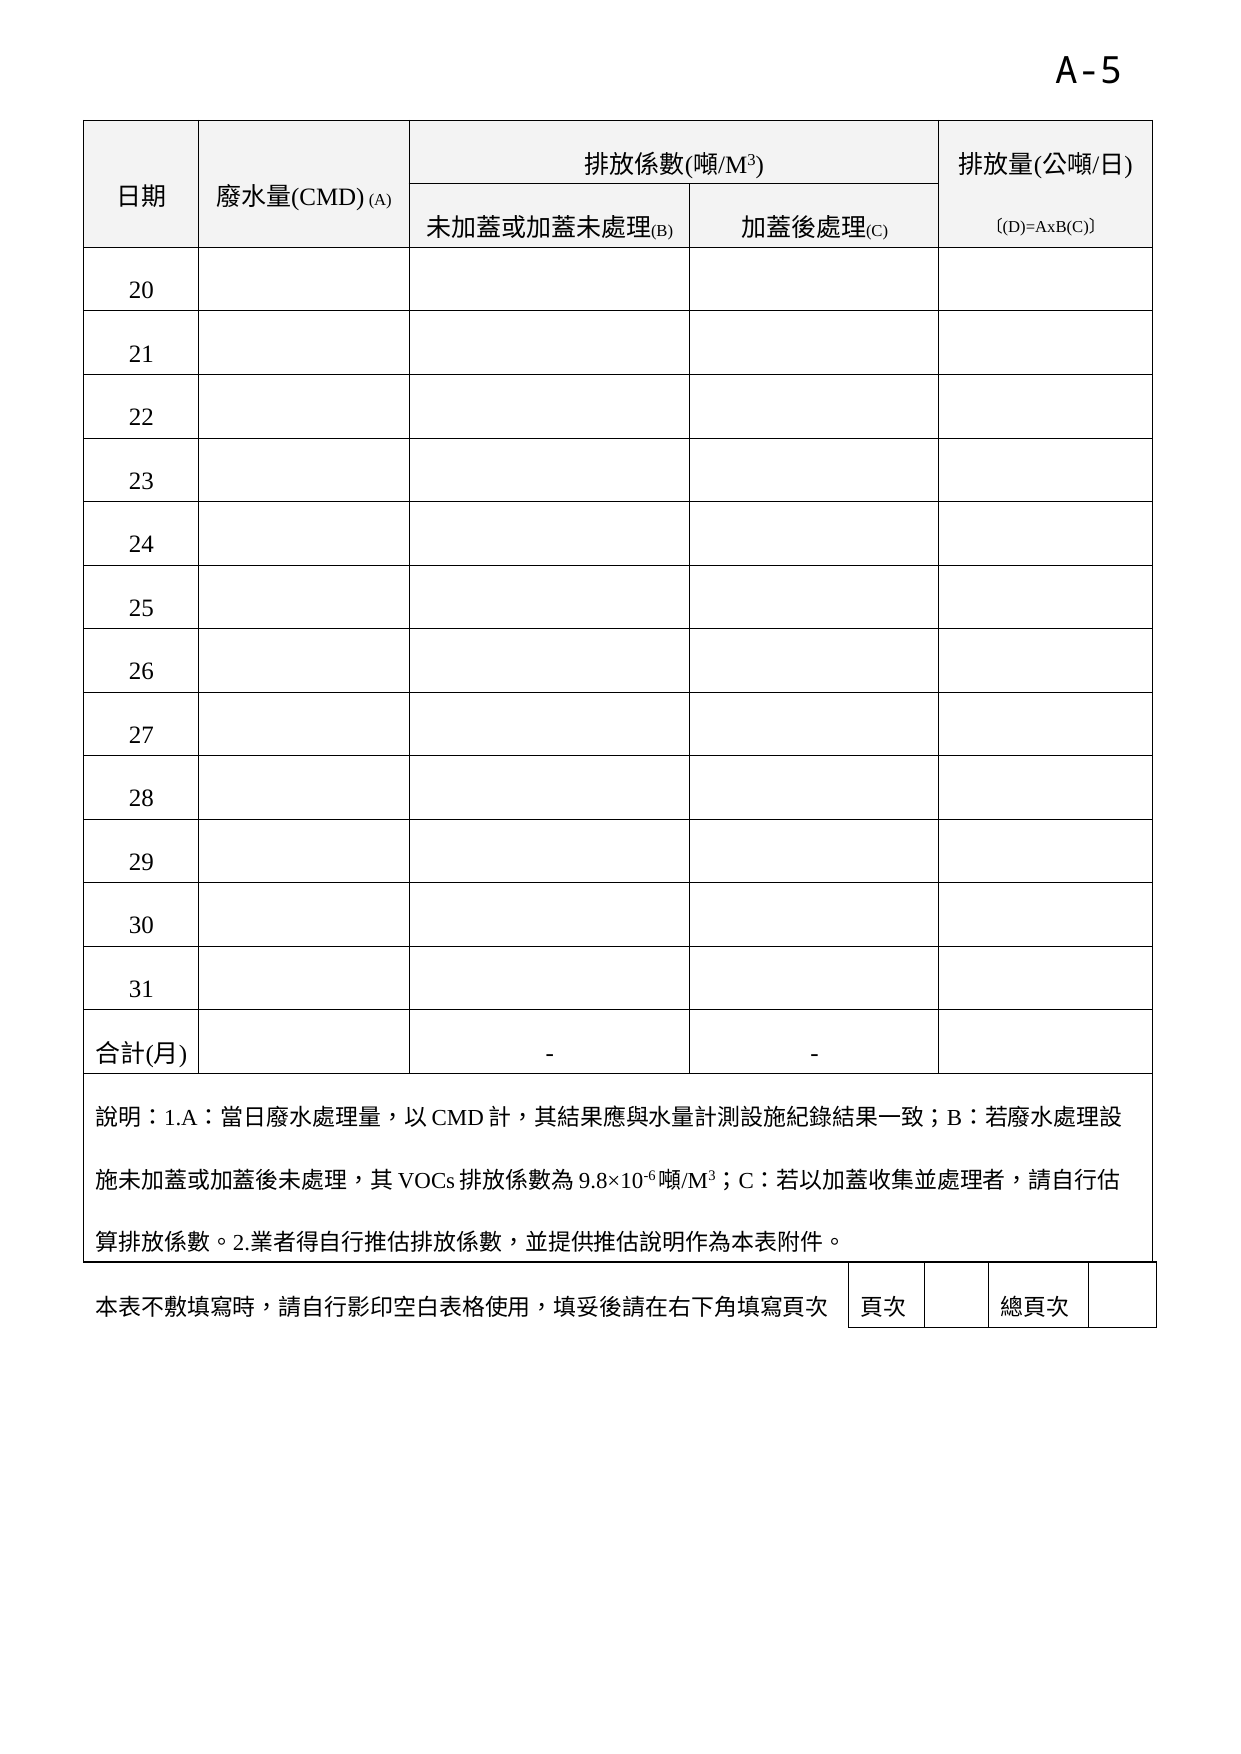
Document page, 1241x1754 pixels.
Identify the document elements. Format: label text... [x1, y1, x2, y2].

table_cell [939, 629, 1152, 692]
table_cell 27 [84, 693, 198, 755]
table_cell [690, 502, 938, 564]
table_cell [690, 248, 938, 310]
table_cell [199, 820, 409, 882]
table_cell [199, 439, 409, 501]
table_cell [939, 439, 1152, 501]
table_cell [939, 502, 1152, 564]
table_cell [199, 693, 409, 755]
table_cell [939, 311, 1152, 374]
table_cell 28 [84, 756, 198, 819]
table_cell [410, 756, 689, 819]
table_cell 說明：1.A：當日廢水處理量，以CMD計，其結果應與水量計測設施紀錄結果一致；B：若廢水處理設施未加蓋或加蓋後未處理，其VOCs排放係數為9.8×10-6噸/M3；C：若以加蓋收集並處理者，請自行估算排放係數。2.業者得自行推估排放係數，並提供推估說明作為本表附件。 [84, 1074, 1152, 1261]
table_cell [690, 566, 938, 628]
table_cell 25 [84, 566, 198, 628]
table_cell [199, 248, 409, 310]
table_cell 31 [84, 947, 198, 1009]
table_cell [410, 311, 689, 374]
table_cell [939, 756, 1152, 819]
table_header 日期 [84, 121, 198, 247]
table_cell 頁次 [849, 1263, 924, 1327]
table_cell [410, 629, 689, 692]
table_header 廢水量(CMD) (A) [199, 121, 409, 247]
table_cell [199, 566, 409, 628]
table_cell 30 [84, 883, 198, 946]
table_cell [925, 1263, 988, 1327]
table_cell [199, 756, 409, 819]
table_cell - [410, 1010, 689, 1073]
table_cell [690, 820, 938, 882]
table_cell - [690, 1010, 938, 1073]
table_cell [939, 693, 1152, 755]
table_cell [939, 375, 1152, 437]
table_cell [939, 1010, 1152, 1073]
table_cell [410, 820, 689, 882]
table_cell [199, 883, 409, 946]
table_cell [199, 1010, 409, 1073]
table_cell [690, 629, 938, 692]
table_cell [199, 629, 409, 692]
table_header 排放係數(噸/M3) [410, 121, 938, 183]
table_cell [199, 311, 409, 374]
table_cell [939, 820, 1152, 882]
table_cell [199, 947, 409, 1009]
table_cell 23 [84, 439, 198, 501]
table_cell [690, 947, 938, 1009]
table_cell 加蓋後處理(C) [690, 184, 938, 247]
table_cell [410, 947, 689, 1009]
table_cell 21 [84, 311, 198, 374]
table_cell 本表不敷填寫時，請自行影印空白表格使用，填妥後請在右下角填寫頁次 [84, 1263, 848, 1327]
table_cell [410, 566, 689, 628]
table_cell [199, 502, 409, 564]
table_cell [410, 502, 689, 564]
table_cell [939, 248, 1152, 310]
table_cell [690, 883, 938, 946]
table_cell [410, 375, 689, 437]
table_cell 總頁次 [989, 1263, 1088, 1327]
table_cell [410, 248, 689, 310]
table_cell 26 [84, 629, 198, 692]
table_cell [410, 693, 689, 755]
table_cell [1089, 1263, 1156, 1327]
table_cell [690, 439, 938, 501]
table_cell [690, 311, 938, 374]
table_cell 29 [84, 820, 198, 882]
table_cell 22 [84, 375, 198, 437]
table_cell [690, 693, 938, 755]
table_cell [690, 756, 938, 819]
table_cell [939, 947, 1152, 1009]
table_cell 24 [84, 502, 198, 564]
table_cell [690, 375, 938, 437]
table_cell [199, 375, 409, 437]
table_header 排放量(公噸/日) 〔(D)=AхB(C)〕 [939, 121, 1152, 247]
table_cell 合計(月) [84, 1010, 198, 1073]
table_cell [410, 439, 689, 501]
table_cell 20 [84, 248, 198, 310]
table_cell 未加蓋或加蓋未處理(B) [410, 184, 689, 247]
table_cell [939, 566, 1152, 628]
table_cell [939, 883, 1152, 946]
table_cell [410, 883, 689, 946]
